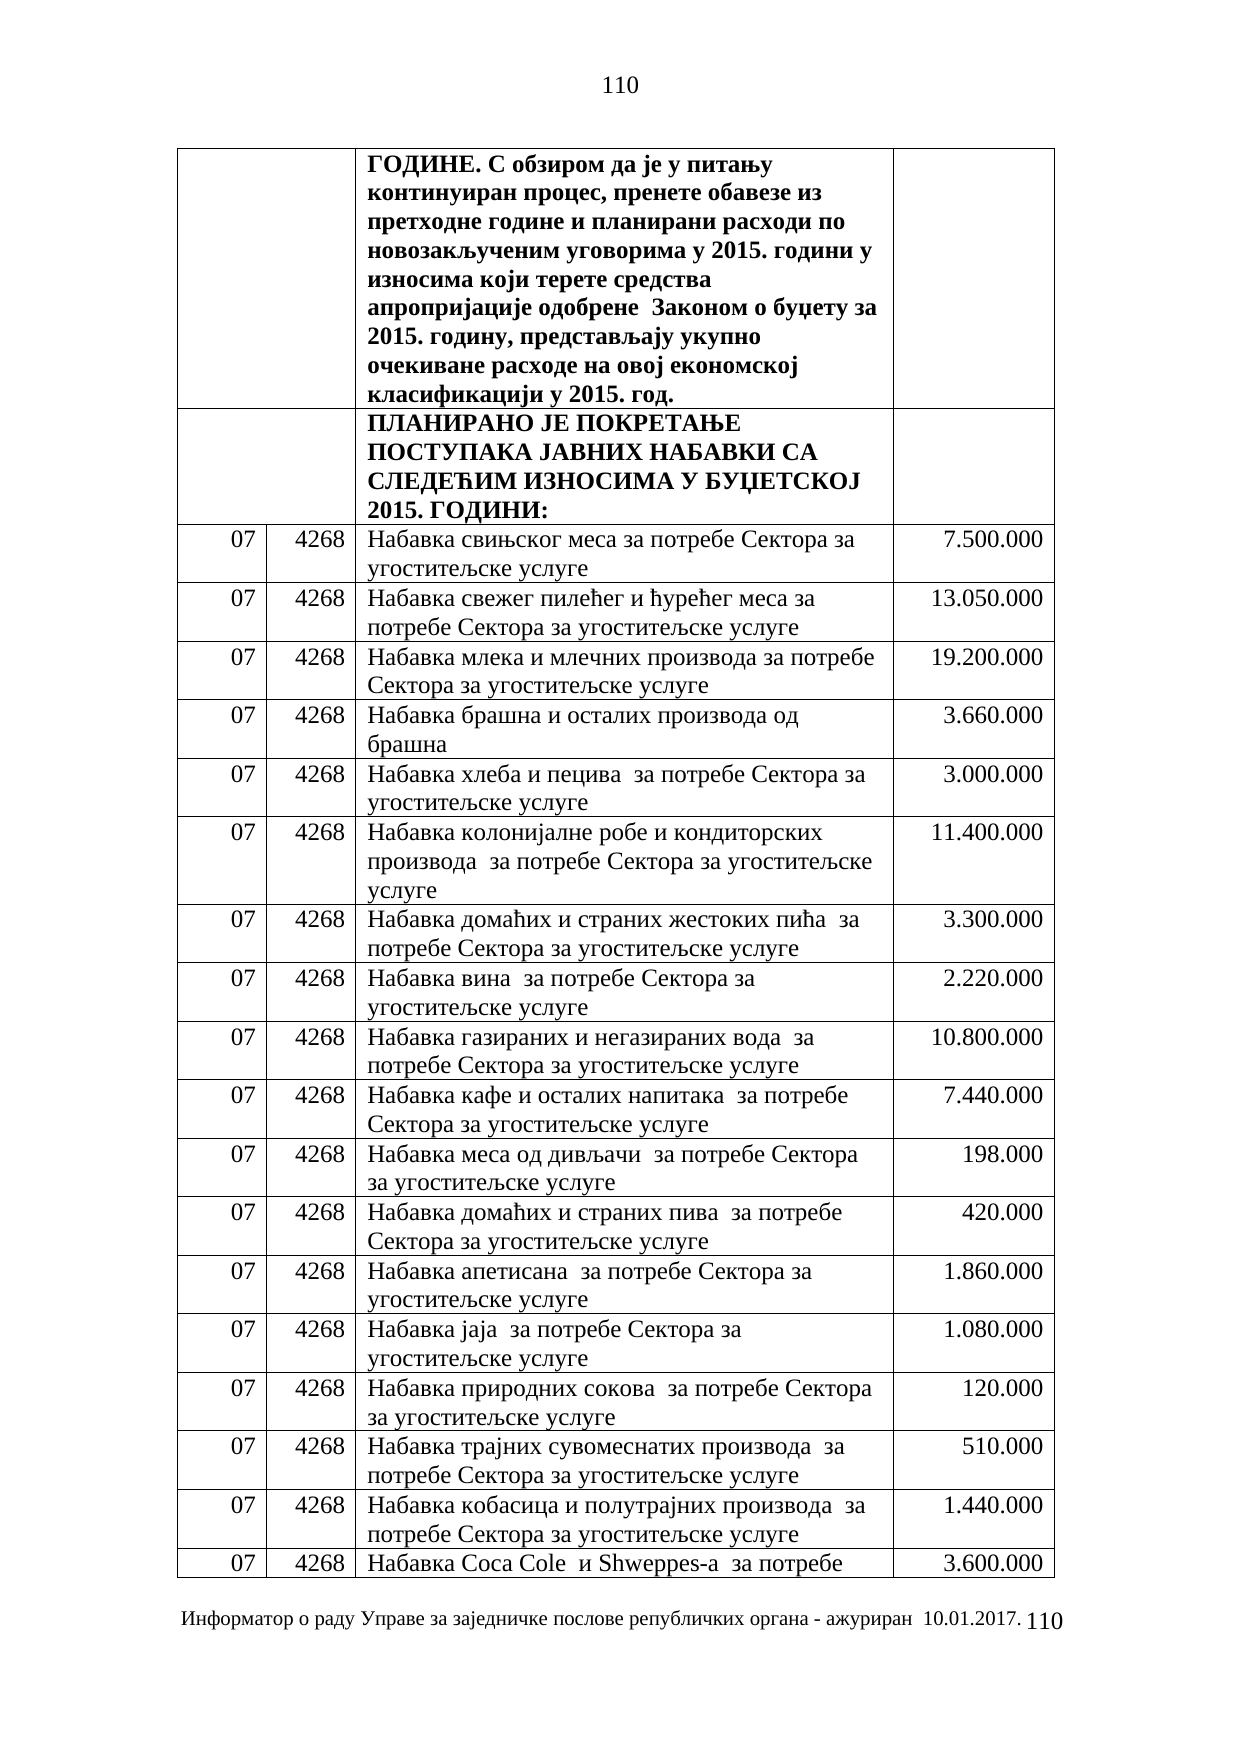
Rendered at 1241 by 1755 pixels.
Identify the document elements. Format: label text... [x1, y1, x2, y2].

table_cell 3.000.000 [894, 759, 1054, 816]
table_cell [894, 149, 1054, 407]
table_cell 07 [178, 642, 266, 699]
table_cell Набавка меса од дивљачи за потребе Сектора за угоститељске услуге [356, 1139, 893, 1196]
table_cell ГОДИНЕ. С обзиром да је у питању континуиран процес, пренете обавезе из претходне године и планирани расходи по новозакљученим уговорима у 2015. години у износима који терете средства апропријације одобрене Законом о буџету за 2015. годину, представљају укупно очекиване расходе на овој економској класификацији у 2015. год. [356, 149, 893, 407]
table_cell 4268 [267, 1314, 355, 1372]
table_cell 4268 [267, 1080, 355, 1138]
table_cell 3.600.000 [894, 1549, 1054, 1577]
table_cell Набавка колонијалне робе и кондиторских производа за потребе Сектора за угоститељске услуге [356, 817, 893, 903]
table_cell 07 [178, 905, 266, 962]
table_cell 420.000 [894, 1197, 1054, 1255]
table_cell 07 [178, 583, 266, 641]
table_cell 07 [178, 759, 266, 816]
table_cell 4268 [267, 525, 355, 582]
table_cell Набавка кобасица и полутрајних производа за потребе Сектора за угоститељске услуге [356, 1490, 893, 1547]
table_cell Набавка домаћих и страних пива за потребе Сектора за угоститељске услуге [356, 1197, 893, 1255]
table_cell 4268 [267, 963, 355, 1021]
table_cell [178, 409, 355, 523]
table_cell 07 [178, 1549, 266, 1577]
table_cell Набавка природних сокова за потребе Сектора за угоститељске услуге [356, 1373, 893, 1430]
table_cell 198.000 [894, 1139, 1054, 1196]
table_cell Набавка брашна и осталих производа од брашна [356, 700, 893, 758]
table_cell Набавка млека и млечних производа за потребе Сектора за угоститељске услуге [356, 642, 893, 699]
table_cell 07 [178, 1139, 266, 1196]
table_cell 4268 [267, 1431, 355, 1489]
table_cell 10.800.000 [894, 1022, 1054, 1079]
table_cell 2.220.000 [894, 963, 1054, 1021]
table_cell 4268 [267, 1549, 355, 1577]
table_cell 1.080.000 [894, 1314, 1054, 1372]
table_cell Набавка газираних и негазираних вода за потребе Сектора за угоститељске услуге [356, 1022, 893, 1079]
table_cell 13.050.000 [894, 583, 1054, 641]
table_cell Набавка трајних сувомеснатих производа за потребе Сектора за угоститељске услуге [356, 1431, 893, 1489]
table_cell Набавка Coca Cole и Shweppes-a за потребе [356, 1549, 893, 1577]
table_cell 07 [178, 1373, 266, 1430]
table_cell Набавка свежег пилећег и ћурећег меса за потребе Сектора за угоститељске услуге [356, 583, 893, 641]
table_cell ПЛАНИРАНО ЈЕ ПОКРЕТАЊЕ ПОСТУПАКА ЈАВНИХ НАБАВКИ СА СЛЕДЕЋИМ ИЗНОСИМА У БУЏЕТСКОЈ 2015. ГОДИНИ: [356, 409, 893, 523]
table_cell 7.440.000 [894, 1080, 1054, 1138]
table_cell 07 [178, 1256, 266, 1313]
table_cell 07 [178, 1197, 266, 1255]
table_cell 07 [178, 1490, 266, 1547]
table_cell 19.200.000 [894, 642, 1054, 699]
table_cell 4268 [267, 1256, 355, 1313]
table_cell Набавка јаја за потребе Сектора за угоститељске услуге [356, 1314, 893, 1372]
table_cell 07 [178, 1431, 266, 1489]
table_cell 07 [178, 1022, 266, 1079]
table_cell 4268 [267, 1197, 355, 1255]
table_cell 4268 [267, 1373, 355, 1430]
table_cell 4268 [267, 642, 355, 699]
table_cell 4268 [267, 817, 355, 903]
table_cell Набавка домаћих и страних жестоких пића за потребе Сектора за угоститељске услуге [356, 905, 893, 962]
table_cell 4268 [267, 700, 355, 758]
table_cell 4268 [267, 1139, 355, 1196]
table_cell 11.400.000 [894, 817, 1054, 903]
table_cell Набавка вина за потребе Сектора за угоститељске услуге [356, 963, 893, 1021]
table_cell [178, 149, 355, 407]
table_cell 4268 [267, 1490, 355, 1547]
table_cell Набавка свињског меса за потребе Сектора за угоститељске услуге [356, 525, 893, 582]
table_cell Набавка хлеба и пецива за потребе Сектора за угоститељске услуге [356, 759, 893, 816]
table_cell 07 [178, 963, 266, 1021]
table_cell 120.000 [894, 1373, 1054, 1430]
table_cell 1.440.000 [894, 1490, 1054, 1547]
table_cell Набавка апетисана за потребе Сектора за угоститељске услуге [356, 1256, 893, 1313]
table_cell 3.300.000 [894, 905, 1054, 962]
table_cell 07 [178, 1080, 266, 1138]
table_cell 4268 [267, 583, 355, 641]
table_cell 07 [178, 817, 266, 903]
table_cell 4268 [267, 1022, 355, 1079]
table_cell 4268 [267, 759, 355, 816]
table_cell 510.000 [894, 1431, 1054, 1489]
table_cell 3.660.000 [894, 700, 1054, 758]
table_cell 1.860.000 [894, 1256, 1054, 1313]
table_cell 4268 [267, 905, 355, 962]
table_cell 07 [178, 1314, 266, 1372]
table_cell [894, 409, 1054, 523]
table_cell 07 [178, 525, 266, 582]
table_cell Набавка кафе и осталих напитака за потребе Сектора за угоститељске услуге [356, 1080, 893, 1138]
table_cell 07 [178, 700, 266, 758]
table_cell 7.500.000 [894, 525, 1054, 582]
